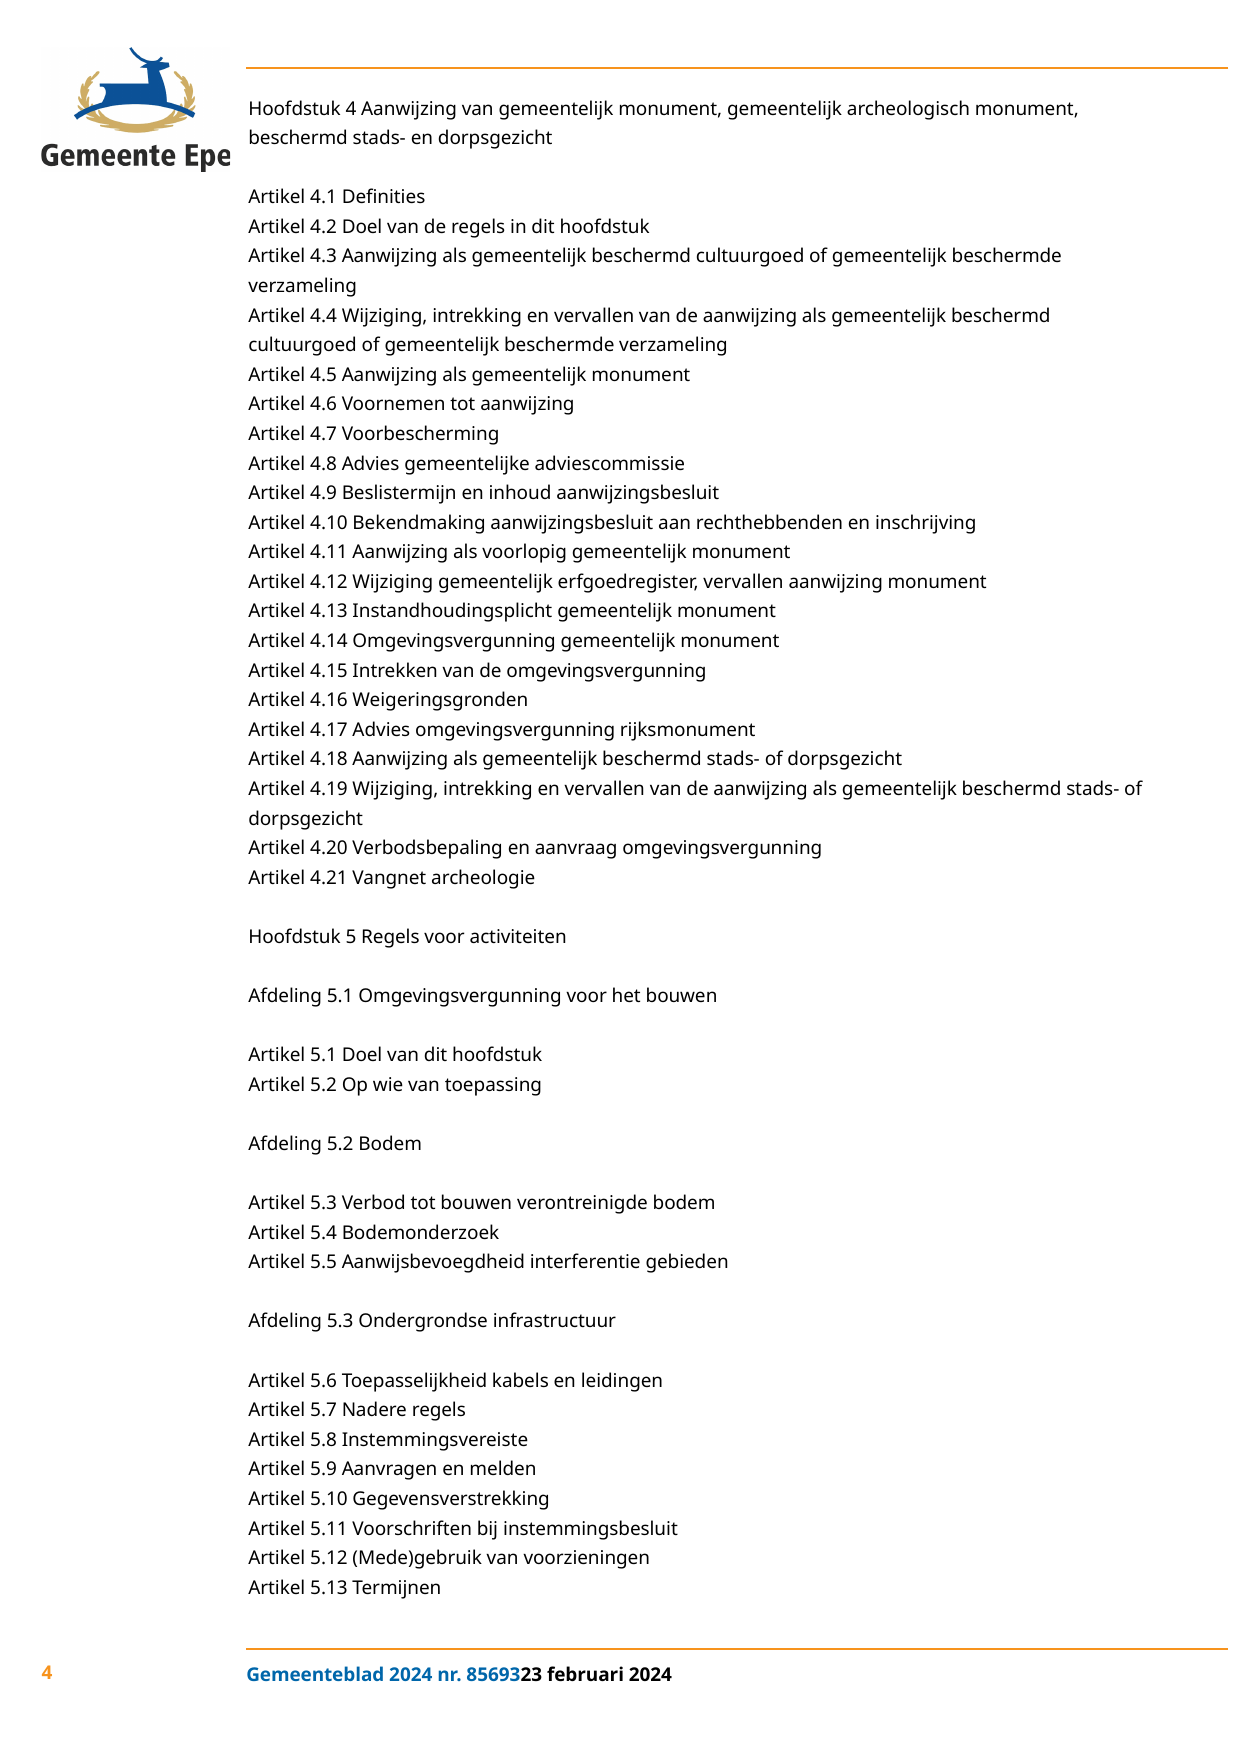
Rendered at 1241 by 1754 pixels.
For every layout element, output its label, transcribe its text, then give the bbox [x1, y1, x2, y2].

text Artikel 4.10 Bekendmaking aanwijzingsbesluit aan rechthebbenden en inschrijving [248, 509, 1152, 535]
text Artikel 4.14 Omgevingsvergunning gemeentelijk monument [248, 627, 1152, 653]
text Artikel 4.2 Doel van de regels in dit hoofdstuk [248, 213, 1152, 239]
text Artikel 5.3 Verbod tot bouwen verontreinigde bodem [248, 1189, 1152, 1215]
text Artikel 5.8 Instemmingsvereiste [248, 1426, 1152, 1452]
text Artikel 4.16 Weigeringsgronden [248, 686, 1152, 712]
text Artikel 4.18 Aanwijzing als gemeentelijk beschermd stads- of dorpsgezicht [248, 746, 1152, 771]
picture [41, 47, 231, 172]
text Hoofdstuk 5 Regels voor activiteiten [248, 923, 1152, 949]
text Artikel 4.1 Definities [248, 183, 1152, 209]
text Artikel 5.6 Toepasselijkheid kabels en leidingen [248, 1367, 1152, 1393]
text Artikel 5.13 Termijnen [248, 1574, 1152, 1600]
text Artikel 4.8 Advies gemeentelijke adviescommissie [248, 450, 1152, 476]
text Artikel 5.2 Op wie van toepassing [248, 1071, 1152, 1097]
text Artikel 5.10 Gegevensverstrekking [248, 1485, 1152, 1511]
text Artikel 5.11 Voorschriften bij instemmingsbesluit [248, 1515, 1152, 1541]
text Artikel 5.5 Aanwijsbevoegdheid interferentie gebieden [248, 1248, 1152, 1274]
text Artikel 4.15 Intrekken van de omgevingsvergunning [248, 657, 1152, 683]
text Artikel 4.4 Wijziging, intrekking en vervallen van de aanwijzing als gemeentelijk beschermd cultuurgoed of gemeentelijk beschermde verzameling [248, 302, 1152, 357]
text Artikel 4.3 Aanwijzing als gemeentelijk beschermd cultuurgoed of gemeentelijk beschermde verzameling [248, 243, 1152, 298]
text Afdeling 5.3 Ondergrondse infrastructuur [248, 1308, 1152, 1333]
text Artikel 5.1 Doel van dit hoofdstuk [248, 1041, 1152, 1067]
text Artikel 5.4 Bodemonderzoek [248, 1219, 1152, 1245]
text Artikel 4.17 Advies omgevingsvergunning rijksmonument [248, 716, 1152, 742]
text Artikel 4.13 Instandhoudingsplicht gemeentelijk monument [248, 598, 1152, 623]
text Hoofdstuk 4 Aanwijzing van gemeentelijk monument, gemeentelijk archeologisch monument, beschermd stads- en dorpsgezicht [248, 95, 1152, 150]
text Artikel 4.6 Voornemen tot aanwijzing [248, 391, 1152, 416]
text Afdeling 5.1 Omgevingsvergunning voor het bouwen [248, 982, 1152, 1008]
text Artikel 4.19 Wijziging, intrekking en vervallen van de aanwijzing als gemeentelijk beschermd stads- of dorpsgezicht [248, 775, 1152, 831]
text Artikel 4.12 Wijziging gemeentelijk erfgoedregister, vervallen aanwijzing monument [248, 568, 1152, 594]
text Artikel 5.12 (Mede)gebruik van voorzieningen [248, 1544, 1152, 1570]
text Artikel 4.21 Vangnet archeologie [248, 864, 1152, 890]
text Afdeling 5.2 Bodem [248, 1130, 1152, 1156]
text Artikel 4.9 Beslistermijn en inhoud aanwijzingsbesluit [248, 479, 1152, 505]
text Artikel 4.7 Voorbescherming [248, 420, 1152, 446]
text Artikel 4.20 Verbodsbepaling en aanvraag omgevingsvergunning [248, 834, 1152, 860]
text Artikel 4.5 Aanwijzing als gemeentelijk monument [248, 361, 1152, 387]
text Artikel 5.7 Nadere regels [248, 1396, 1152, 1422]
text Artikel 4.11 Aanwijzing als voorlopig gemeentelijk monument [248, 538, 1152, 564]
text Artikel 5.9 Aanvragen en melden [248, 1456, 1152, 1481]
